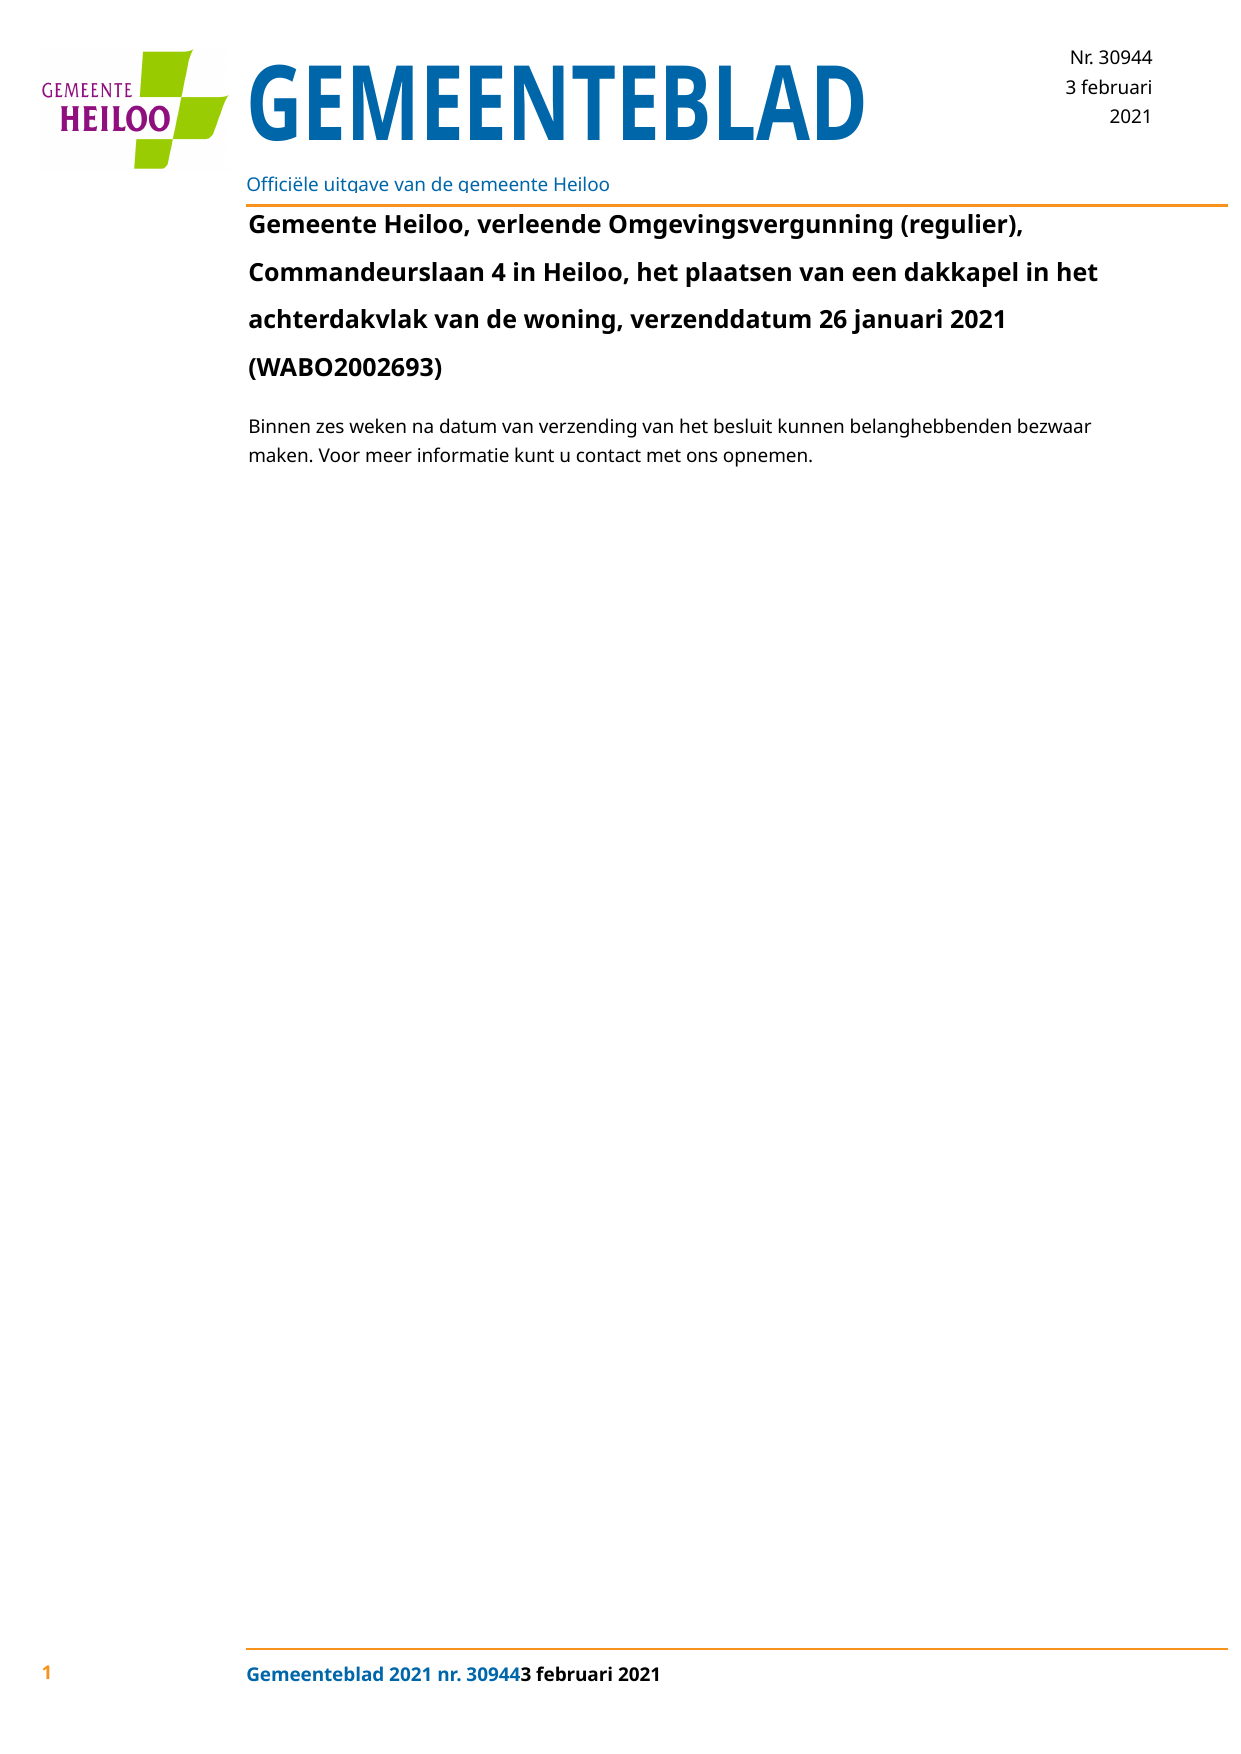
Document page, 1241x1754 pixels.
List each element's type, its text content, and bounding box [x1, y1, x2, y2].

picture [41, 47, 231, 172]
text Gemeente Heiloo, verleende Omgevingsvergunning (regulier), Commandeurslaan 4 in Heiloo, het plaatsen van een dakkapel in het achterdakvlak van de woning, verzenddatum 26 januari 2021 (WABO2002693) [248, 207, 1152, 384]
text Binnen zes weken na datum van verzending van het besluit kunnen belanghebbenden bezwaar maken. Voor meer informatie kunt u contact met ons opnemen. [248, 413, 1152, 468]
